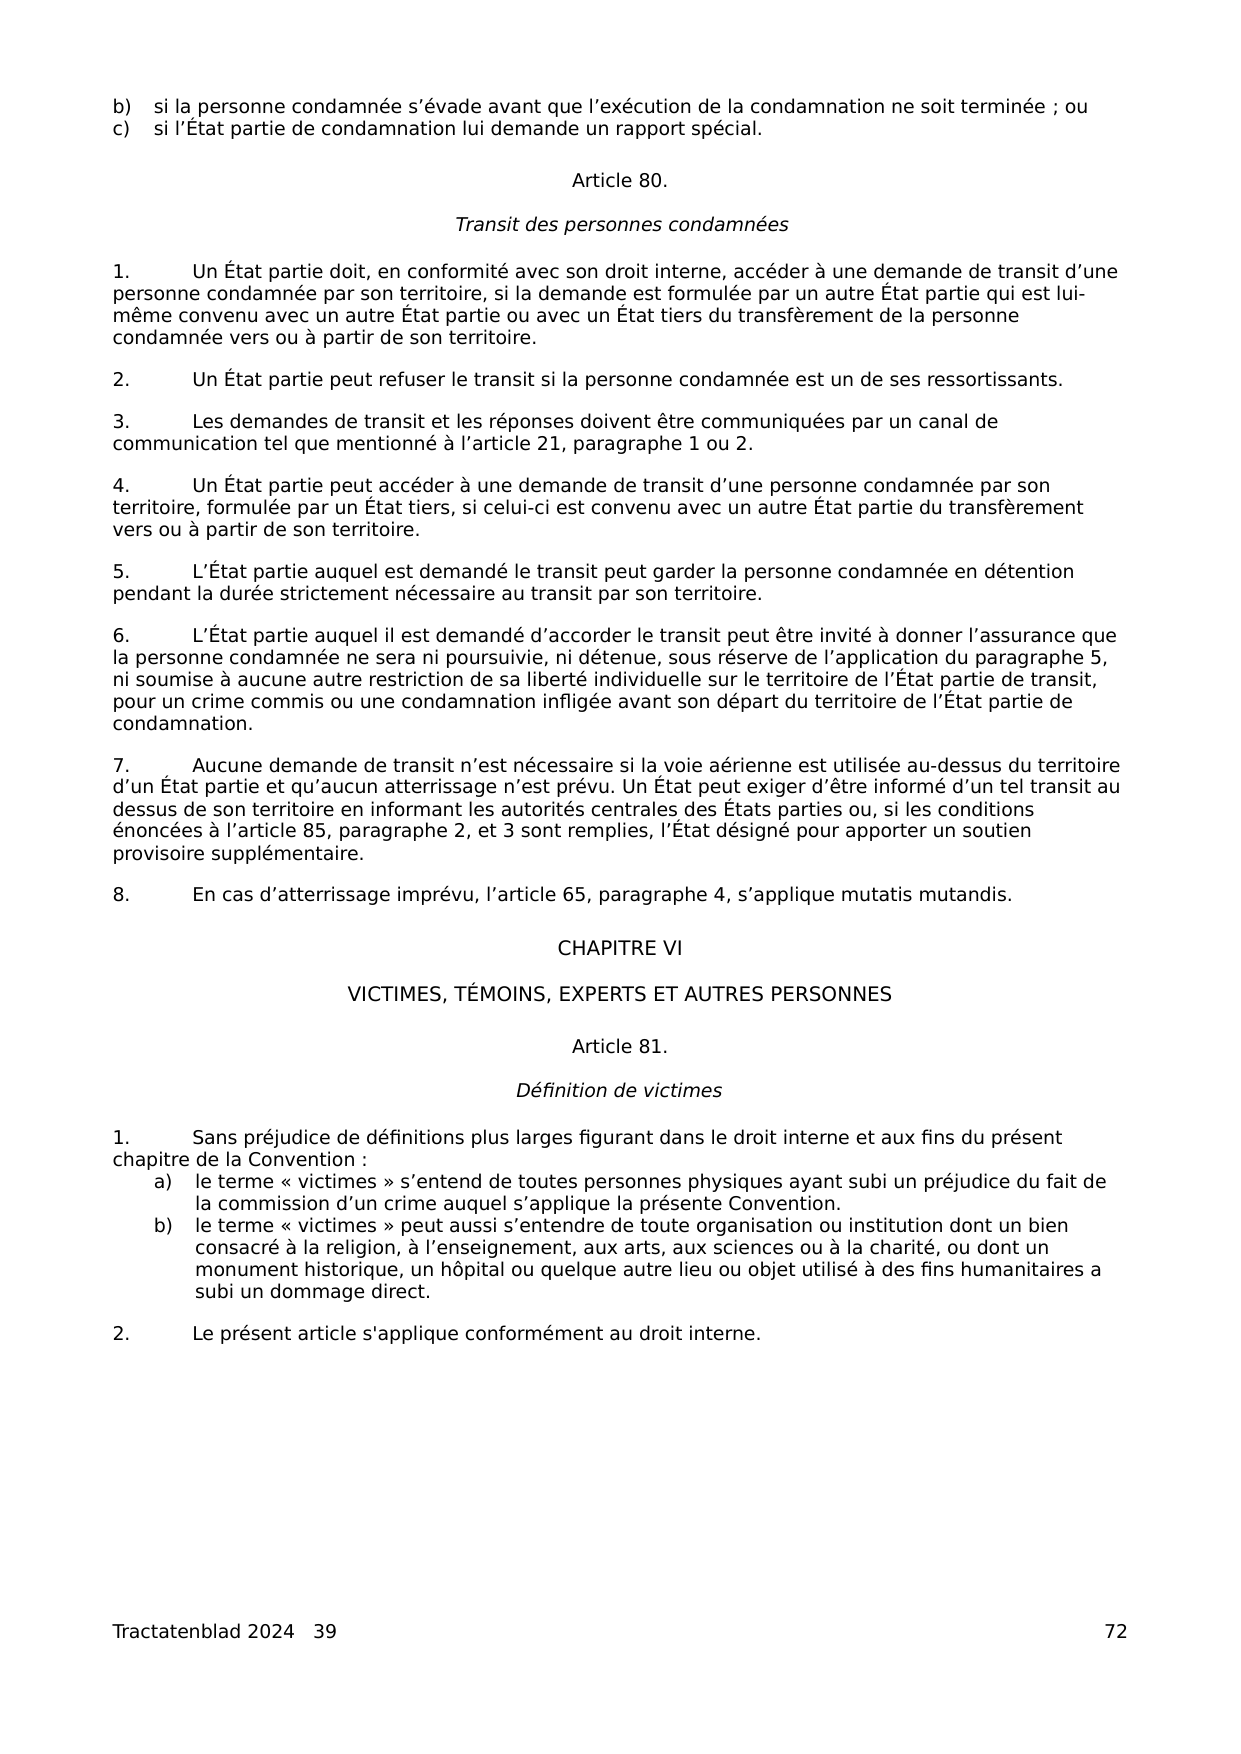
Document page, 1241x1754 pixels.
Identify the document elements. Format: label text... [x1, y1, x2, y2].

text 2. Le présent article s'applique conformément au droit interne. [112, 1323, 1128, 1345]
text 4. Un État partie peut accéder à une demande de transit d’une personne condamnée par son territoire, formulée par un État tiers, si celui-ci est convenu avec un autre État partie du transfèrement vers ou à partir de son territoire. [112, 475, 1128, 541]
text 1. Un État partie doit, en conformité avec son droit interne, accéder à une demande de transit d’une personne condamnée par son territoire, si la demande est formulée par un autre État partie qui est lui-même convenu avec un autre État partie ou avec un État tiers du transfèrement de la personne condamnée vers ou à partir de son territoire. [112, 261, 1128, 349]
text c) si l’État partie de condamnation lui demande un rapport spécial. [112, 118, 1128, 140]
subtitle Article 80. Transit des personnes condamnées [112, 170, 1128, 236]
text 5. L’État partie auquel est demandé le transit peut garder la personne condamnée en détention pendant la durée strictement nécessaire au transit par son territoire. [112, 561, 1128, 604]
text 1. Sans préjudice de définitions plus larges figurant dans le droit interne et aux fins du présent chapitre de la Convention : [112, 1127, 1128, 1171]
text 3. Les demandes de transit et les réponses doivent être communiquées par un canal de communication tel que mentionné à l’article 21, paragraphe 1 ou 2. [112, 411, 1128, 455]
text 8. En cas d’atterrissage imprévu, l’article 65, paragraphe 4, s’applique mutatis mutandis. [112, 884, 1128, 906]
text 2. Un État partie peut refuser le transit si la personne condamnée est un de ses ressortissants. [112, 369, 1128, 391]
subtitle Article 81. Définition de victimes [112, 1036, 1128, 1102]
subtitle CHAPITRE VI VICTIMES, TÉMOINS, EXPERTS ET AUTRES PERSONNES [112, 936, 1128, 1006]
text b) le terme « victimes » peut aussi s’entendre de toute organisation ou institution dont un bien consacré à la religion, à l’enseignement, aux arts, aux sciences ou à la charité, ou dont un monument historique, un hôpital ou quelque autre lieu ou objet utilisé à des fins humanitaires a subi un dommage direct. [153, 1215, 1128, 1303]
text 7. Aucune demande de transit n’est nécessaire si la voie aérienne est utilisée au-dessus du territoire d’un État partie et qu’aucun atterrissage n’est prévu. Un État peut exiger d’être informé d’un tel transit au dessus de son territoire en informant les autorités centrales des États parties ou, si les conditions énoncées à l’article 85, paragraphe 2, et 3 sont remplies, l’État désigné pour apporter un soutien provisoire supplémentaire. [112, 754, 1128, 864]
text b) si la personne condamnée s’évade avant que l’exécution de la condamnation ne soit terminée ; ou [112, 96, 1128, 118]
text a) le terme « victimes » s’entend de toutes personnes physiques ayant subi un préjudice du fait de la commission d’un crime auquel s’applique la présente Convention. [153, 1171, 1128, 1215]
text 6. L’État partie auquel il est demandé d’accorder le transit peut être invité à donner l’assurance que la personne condamnée ne sera ni poursuivie, ni détenue, sous réserve de l’application du paragraphe 5, ni soumise à aucune autre restriction de sa liberté individuelle sur le territoire de l’État partie de transit, pour un crime commis ou une condamnation infligée avant son départ du territoire de l’État partie de condamnation. [112, 624, 1128, 734]
